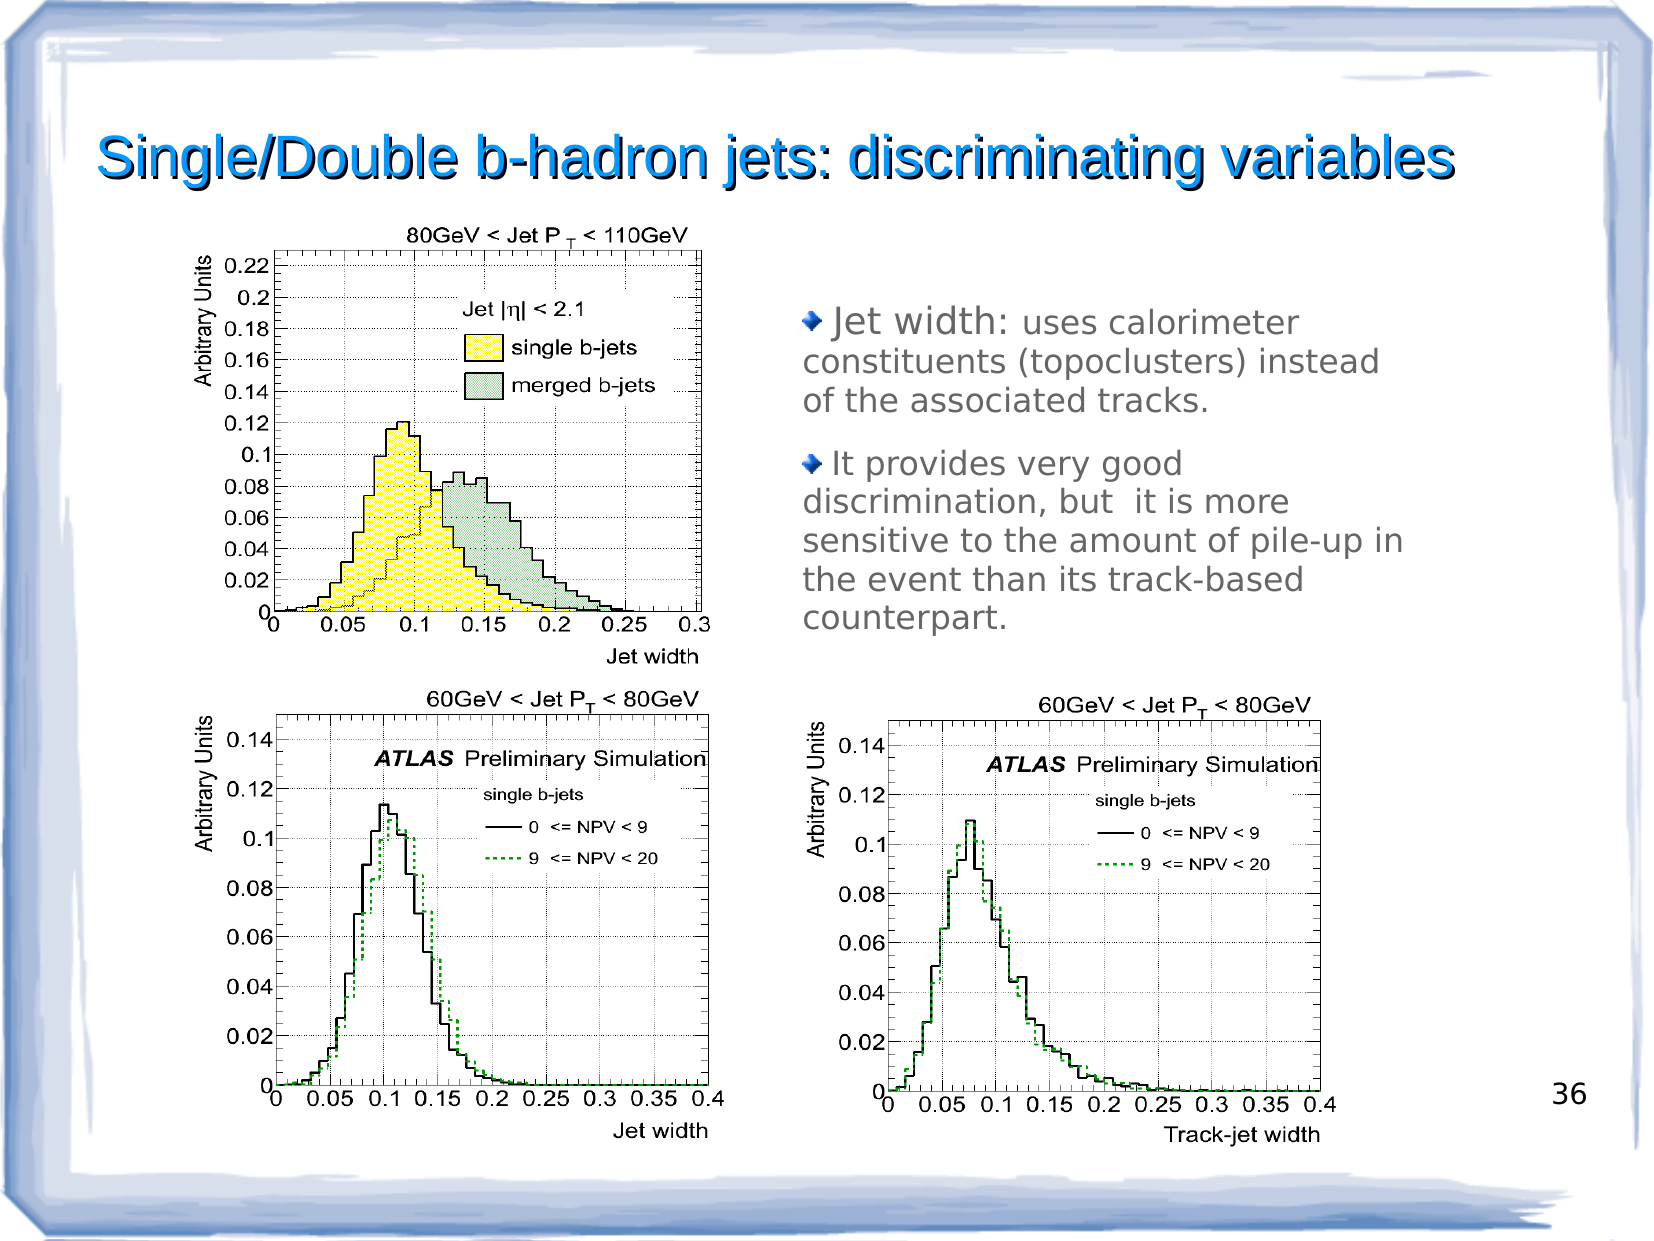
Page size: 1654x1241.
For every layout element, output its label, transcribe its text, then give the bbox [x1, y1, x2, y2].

title Single/Double b-hadron jets: discriminating variables [95, 83, 1479, 230]
picture [0, 0, 1654, 1241]
text_box Jet width: uses calorimeter constituents (topoclusters) instead of the associated tracks. It provides very good discrimination, but it is more sensitive to the amount of pile-up in the event than its track-based counterpart. [787, 292, 1426, 645]
